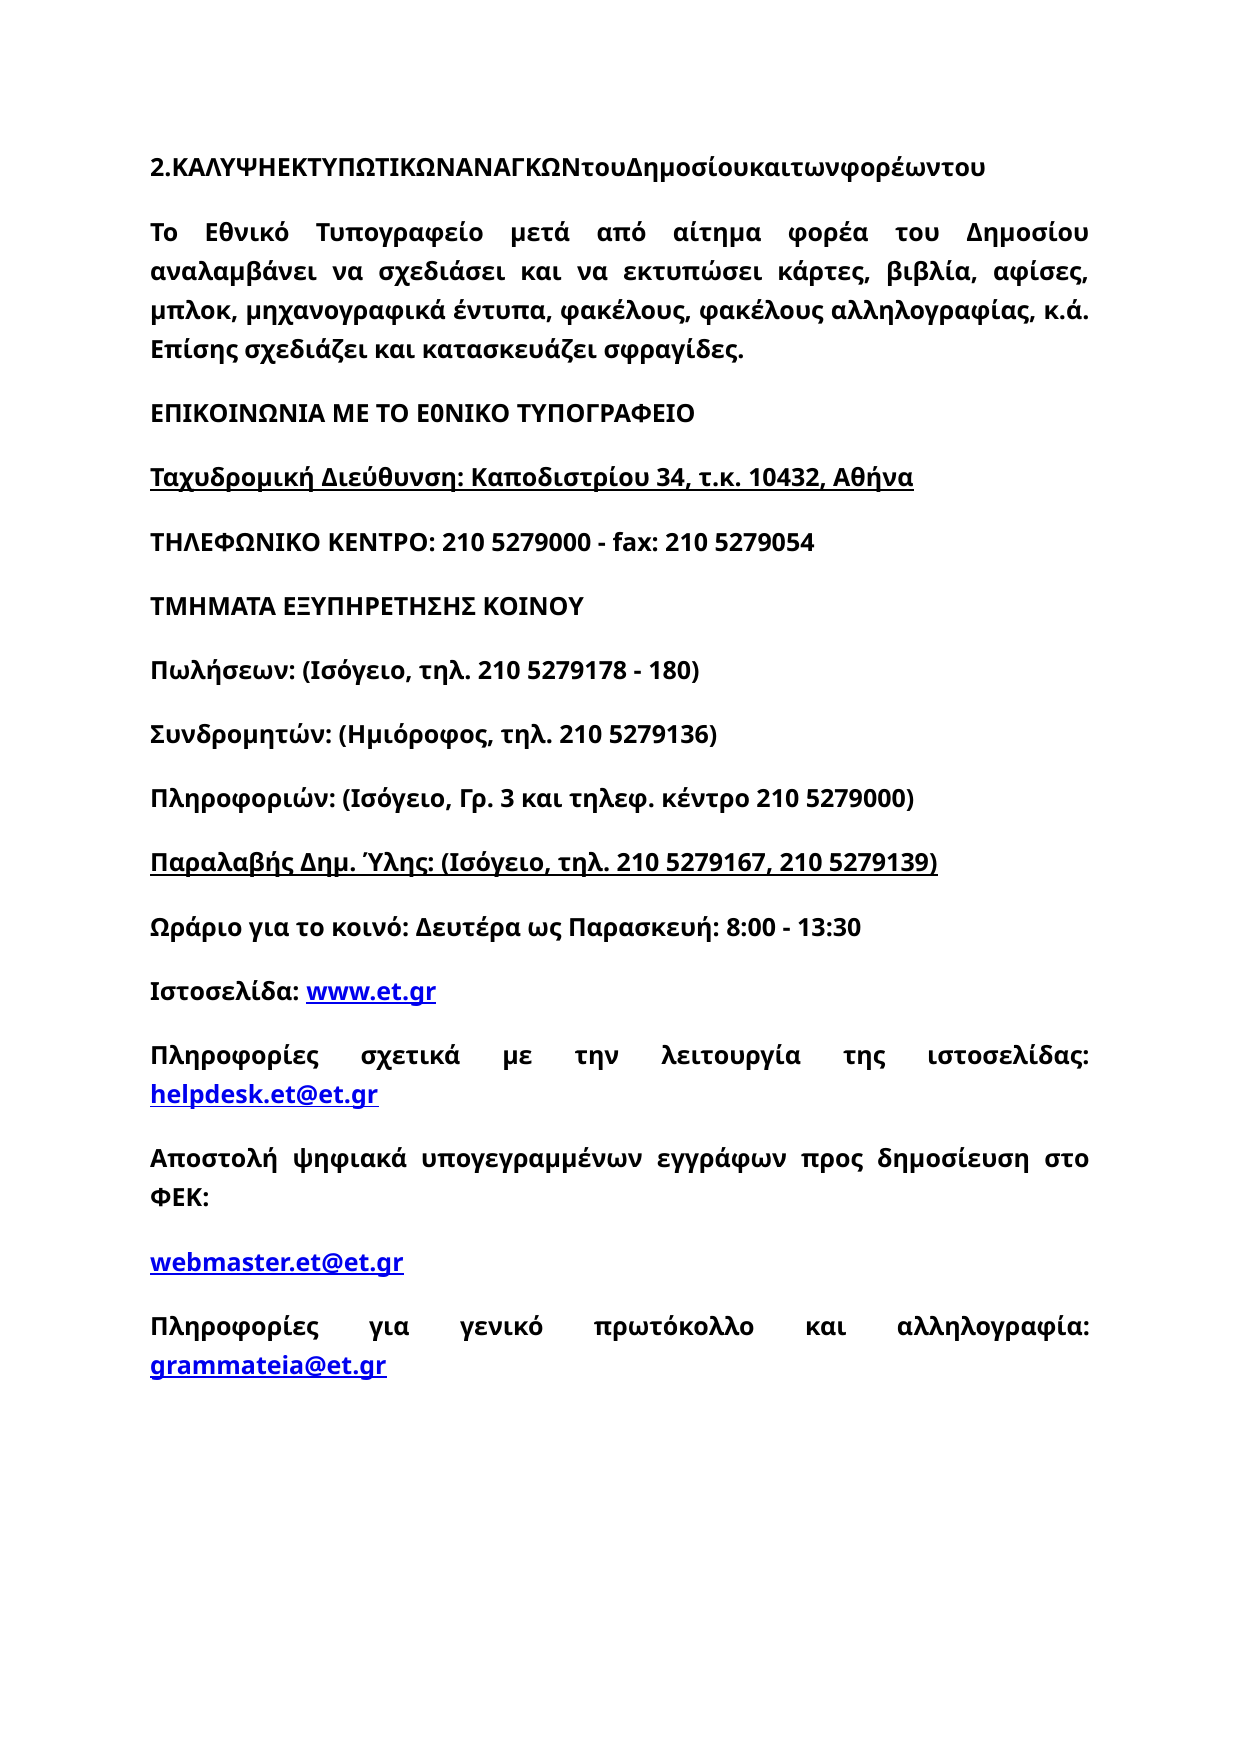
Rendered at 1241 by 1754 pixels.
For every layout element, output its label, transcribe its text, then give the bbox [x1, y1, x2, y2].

text Πληροφοριών: (Ισόγειο, Γρ. 3 και τηλεφ. κέντρο 210 5279000) [150, 781, 1090, 815]
text 2.ΚΑΛΥΨΗΕΚΤΥΠΩΤΙΚΩΝΑΝΑΓΚΩΝτουΔημοσίουκαιτωνφορέωντου [150, 150, 1090, 184]
text Ταχυδρομική Διεύθυνση: Καποδιστρίου 34, τ.κ. 10432, Αθήνα [150, 460, 1090, 494]
text Ωράριο για το κοινό: Δευτέρα ως Παρασκευή: 8:00 - 13:30 [150, 909, 1090, 943]
text Συνδρομητών: (Ημιόροφος, τηλ. 210 5279136) [150, 717, 1090, 751]
text Αποστολή ψηφιακά υπογεγραμμένων εγγράφων προς δημοσίευση στο ΦΕΚ: [150, 1141, 1090, 1214]
text Πληροφορίες για γενικό πρωτόκολλο και αλληλογραφία: grammateia@et.gr [150, 1308, 1090, 1382]
text Πωλήσεων: (Ισόγειο, τηλ. 210 5279178 - 180) [150, 652, 1090, 687]
text ΕΠΙΚΟΙΝΩΝΙΑ ΜΕ ΤΟ Ε0ΝΙΚΟ ΤΥΠΟΓΡΑΦΕΙΟ [150, 396, 1090, 430]
text ΤΗΛΕΦΩΝΙΚΟ ΚΕΝΤΡΟ: 210 5279000 - fax: 210 5279054 [150, 524, 1090, 558]
text webmaster.et@et.gr [150, 1244, 1090, 1278]
text ΤΜΗΜΑΤΑ ΕΞΥΠΗΡΕΤΗΣΗΣ ΚΟΙΝΟΥ [150, 588, 1090, 622]
text Ιστοσελίδα: www.et.gr [150, 973, 1090, 1007]
text Το Εθνικό Τυπογραφείο μετά από αίτημα φορέα του Δημοσίου αναλαμβάνει να σχεδιάσει και να εκτυπώσει κάρτες, βιβλία, αφίσες, μπλοκ, μηχανογραφικά έντυπα, φακέλους, φακέλους αλληλογραφίας, κ.ά. Επίσης σχεδιάζει και κατασκευάζει σφραγίδες. [150, 214, 1090, 366]
text Παραλαβής Δημ. Ύλης: (Ισόγειο, τηλ. 210 5279167, 210 5279139) [150, 845, 1090, 879]
text Πληροφορίες σχετικά με την λειτουργία της ιστοσελίδας: helpdesk.et@et.gr [150, 1037, 1090, 1111]
